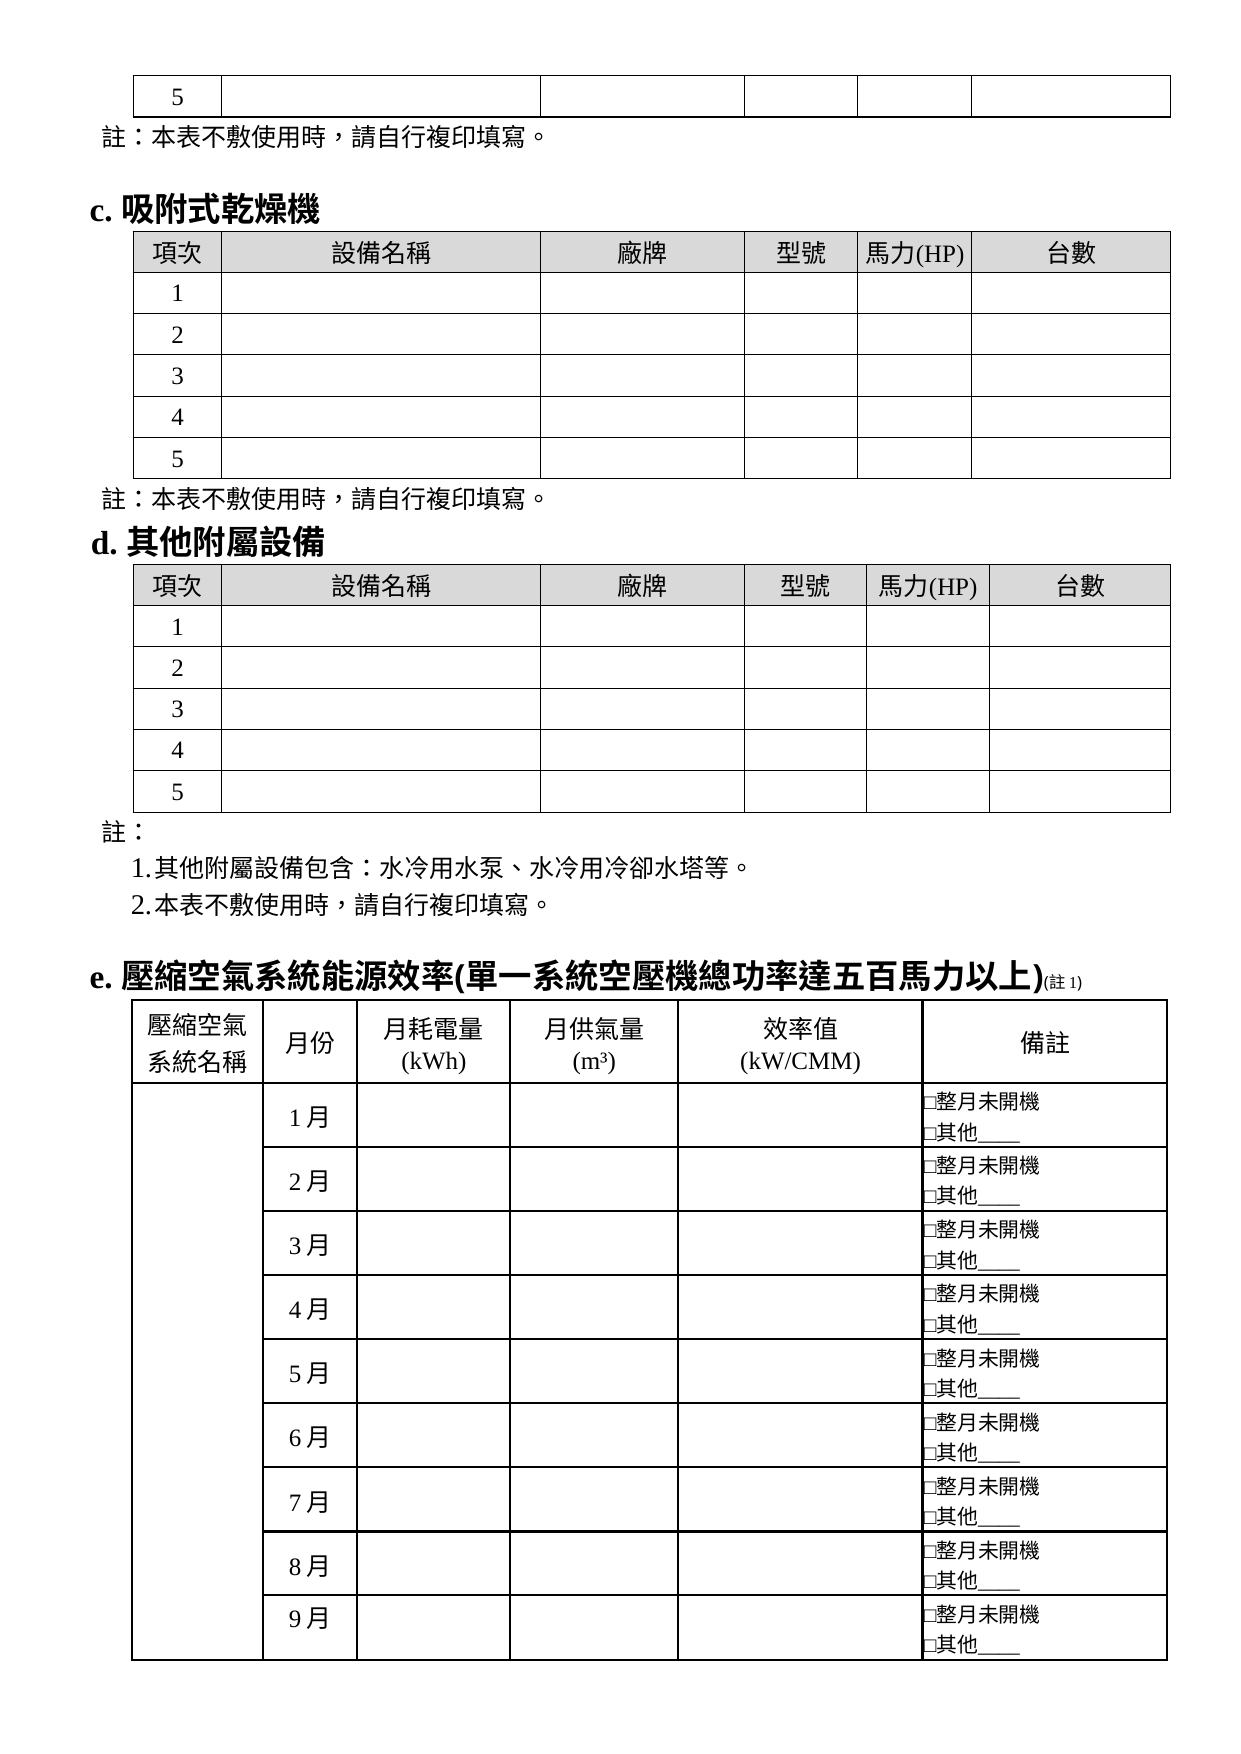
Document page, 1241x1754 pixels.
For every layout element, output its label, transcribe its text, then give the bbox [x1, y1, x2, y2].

text e. 壓縮空氣系統能源效率(單一系統空壓機總功率達五百馬力以上)(註1) [89, 950, 1181, 998]
table_cell [358, 1212, 509, 1274]
table_header 台數 [972, 232, 1170, 272]
text c. 吸附式乾燥機 [89, 182, 1181, 231]
table_header 型號 [745, 232, 857, 272]
table_cell [679, 1084, 921, 1146]
table_cell 5 [134, 76, 221, 116]
table_header 月份 [264, 1001, 356, 1082]
table_cell [541, 355, 744, 396]
table_cell [679, 1340, 921, 1402]
table_cell [358, 1148, 509, 1210]
table_cell 1 [134, 273, 221, 313]
table_cell [990, 771, 1170, 812]
table_cell □整月未開機 □其他____ [924, 1212, 1166, 1274]
table_cell [541, 730, 744, 770]
table_cell □整月未開機 □其他____ [924, 1533, 1166, 1594]
table_header 廠牌 [541, 565, 744, 605]
table_cell [858, 355, 971, 396]
table_header 設備名稱 [222, 232, 540, 272]
table_cell [972, 355, 1170, 396]
table_cell [222, 689, 540, 729]
text 註： [101, 813, 1181, 849]
table_cell [858, 397, 971, 437]
table_header 馬力(HP) [867, 565, 989, 605]
table_header 月耗電量 (kWh) [358, 1001, 509, 1082]
table_cell 3 [134, 689, 221, 729]
table_cell [222, 438, 540, 478]
table_cell [679, 1468, 921, 1530]
table_cell [679, 1276, 921, 1338]
table_cell [541, 647, 744, 687]
table_cell [972, 76, 1170, 116]
table_cell 5月 [264, 1340, 356, 1402]
table_header 壓縮空氣系統名稱 [133, 1001, 262, 1082]
table_cell [541, 273, 744, 313]
table_cell [541, 771, 744, 812]
table_cell [867, 730, 989, 770]
table_cell [358, 1533, 509, 1594]
table_cell [358, 1084, 509, 1146]
table_cell 1月 [264, 1084, 356, 1146]
table_cell [511, 1533, 677, 1594]
table_header 馬力(HP) [858, 232, 971, 272]
table_cell [541, 76, 744, 116]
table_cell [358, 1404, 509, 1466]
table_cell [745, 397, 857, 437]
table_header 台數 [990, 565, 1170, 605]
table_cell [990, 730, 1170, 770]
table_cell [867, 647, 989, 687]
table_cell □整月未開機 □其他____ [924, 1340, 1166, 1402]
table_cell □整月未開機 □其他____ [924, 1084, 1166, 1146]
table_cell [679, 1596, 921, 1658]
table_cell □整月未開機 □其他____ [924, 1468, 1166, 1530]
table_cell [745, 438, 857, 478]
table_cell [858, 76, 971, 116]
table_cell [511, 1148, 677, 1210]
table_header 項次 [134, 232, 221, 272]
table_cell [972, 397, 1170, 437]
list 本表不敷使用時，請自行複印填寫。 [131, 885, 1181, 921]
table_cell [511, 1404, 677, 1466]
table_cell [745, 730, 866, 770]
table_cell 6月 [264, 1404, 356, 1466]
table_cell [511, 1340, 677, 1402]
table_cell [511, 1276, 677, 1338]
table_cell [541, 438, 744, 478]
table_cell [990, 689, 1170, 729]
table_cell [745, 76, 857, 116]
table_header 設備名稱 [222, 565, 540, 605]
table_cell [222, 355, 540, 396]
table_cell [541, 397, 744, 437]
table_cell [867, 689, 989, 729]
table_cell [222, 647, 540, 687]
table_cell [358, 1596, 509, 1658]
table_cell [358, 1276, 509, 1338]
table_cell [679, 1404, 921, 1466]
table_cell 2 [134, 314, 221, 354]
table_cell [222, 314, 540, 354]
table_cell [133, 1084, 262, 1658]
table_cell [541, 606, 744, 646]
table_cell [745, 355, 857, 396]
table_header 廠牌 [541, 232, 744, 272]
table_cell [541, 314, 744, 354]
table_cell □整月未開機 □其他____ [924, 1404, 1166, 1466]
table_cell [222, 397, 540, 437]
table_cell [541, 689, 744, 729]
table_cell [222, 771, 540, 812]
table_cell [858, 314, 971, 354]
table_header 效率值 (kW/CMM) [679, 1001, 921, 1082]
text d. 其他附屬設備 [91, 516, 1181, 564]
table_cell 4 [134, 730, 221, 770]
list 其他附屬設備包含：水冷用水泵、水冷用冷卻水塔等。 [131, 849, 1181, 885]
table_cell 2 [134, 647, 221, 687]
table_header 項次 [134, 565, 221, 605]
table_cell [358, 1468, 509, 1530]
table_cell [745, 771, 866, 812]
table_cell [511, 1468, 677, 1530]
table_cell [858, 273, 971, 313]
table_cell [990, 647, 1170, 687]
table_cell 5 [134, 771, 221, 812]
table_cell 1 [134, 606, 221, 646]
table_cell [745, 647, 866, 687]
table_cell [867, 771, 989, 812]
table_cell [745, 606, 866, 646]
table_cell [358, 1340, 509, 1402]
table_cell [222, 273, 540, 313]
table_header 月供氣量 (m³) [511, 1001, 677, 1082]
table_cell [679, 1212, 921, 1274]
table_cell [511, 1084, 677, 1146]
text 註：本表不敷使用時，請自行複印填寫。 [101, 117, 1181, 154]
table_cell 7月 [264, 1468, 356, 1530]
table_header 型號 [745, 565, 866, 605]
table_cell 4月 [264, 1276, 356, 1338]
table_cell [679, 1533, 921, 1594]
table_cell 3 [134, 355, 221, 396]
table_cell [679, 1148, 921, 1210]
table_cell [222, 76, 540, 116]
table_cell [745, 314, 857, 354]
table_cell □整月未開機 □其他____ [924, 1148, 1166, 1210]
table_cell 5 [134, 438, 221, 478]
table_cell [972, 273, 1170, 313]
table_header 備註 [924, 1001, 1166, 1082]
table_cell □整月未開機 □其他____ [924, 1276, 1166, 1338]
table_cell [222, 606, 540, 646]
table_cell [858, 438, 971, 478]
table_cell [745, 273, 857, 313]
table_cell [972, 438, 1170, 478]
table_cell [990, 606, 1170, 646]
table_cell 4 [134, 397, 221, 437]
table_cell □整月未開機 □其他____ [924, 1596, 1166, 1658]
table_cell [867, 606, 989, 646]
table_cell 8月 [264, 1533, 356, 1594]
table_cell 9月 [264, 1596, 356, 1658]
table_cell [222, 730, 540, 770]
table_cell [972, 314, 1170, 354]
text 註：本表不敷使用時，請自行複印填寫。 [101, 479, 1181, 516]
table_cell 2月 [264, 1148, 356, 1210]
table_cell [511, 1596, 677, 1658]
table_cell 3月 [264, 1212, 356, 1274]
table_cell [745, 689, 866, 729]
table_cell [511, 1212, 677, 1274]
